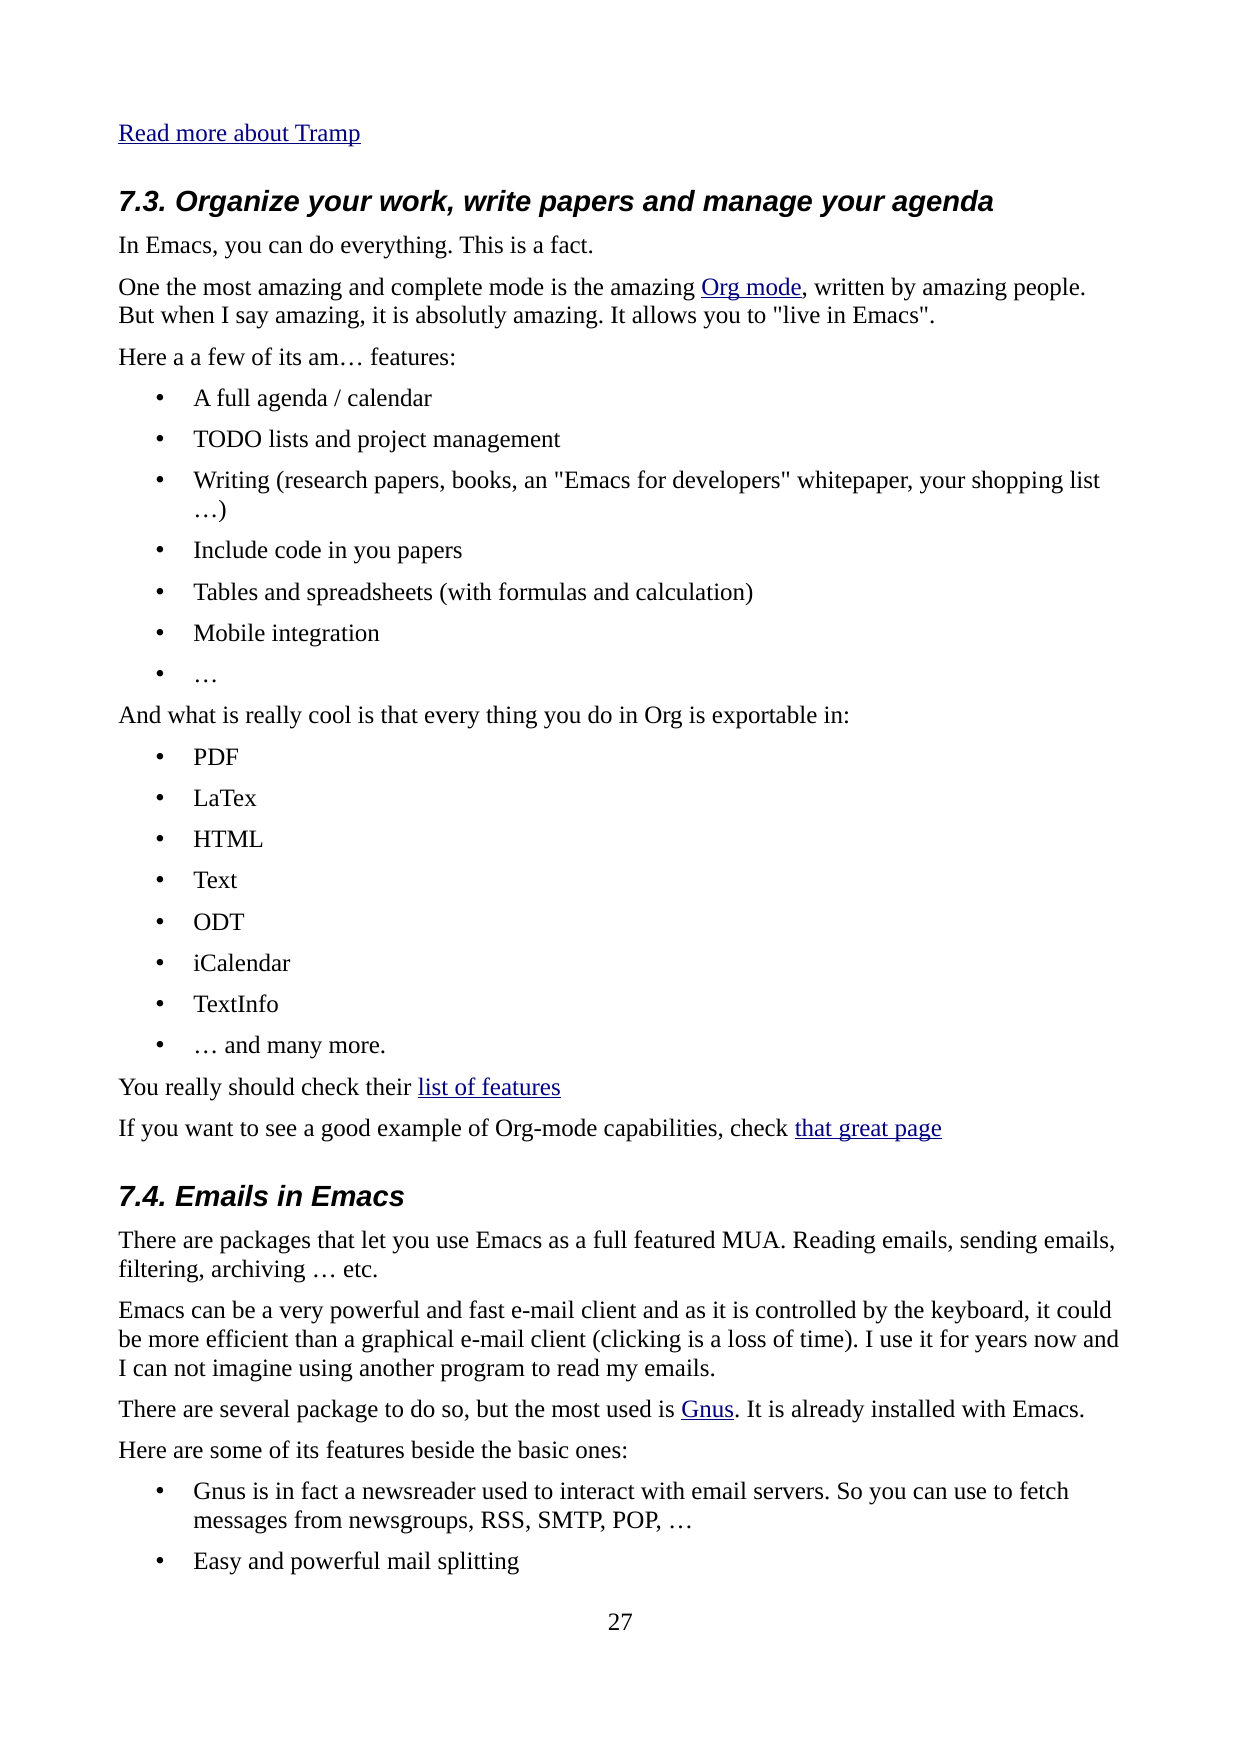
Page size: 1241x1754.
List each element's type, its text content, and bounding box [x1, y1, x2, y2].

text One the most amazing and complete mode is the amazing Org mode, written by amazing people. But when I say amazing, it is absolutly amazing. It allows you to "live in Emacs". [118, 272, 1122, 329]
list Writing (research papers, books, an "Emacs for developers" whitepaper, your shopping list …) [156, 465, 1122, 523]
text If you want to see a good example of Org-mode capabilities, check that great page [118, 1113, 1122, 1142]
text In Emacs, you can do everything. This is a fact. [118, 230, 1122, 259]
list Gnus is in fact a newsreader used to interact with email servers. So you can use to fetch messages from newsgroups, RSS, SMTP, POP, … [156, 1476, 1122, 1534]
list Tables and spreadsheets (with formulas and calculation) [156, 577, 1122, 605]
list PDF [156, 742, 1122, 770]
list A full agenda / calendar [156, 383, 1122, 412]
list … and many more. [156, 1030, 1122, 1059]
text Emacs can be a very powerful and fast e-mail client and as it is controlled by the keyboard, it could be more efficient than a graphical e-mail client (clicking is a loss of time). I use it for years now and I can not imagine using another program to read my emails. [118, 1295, 1122, 1381]
text Here are some of its features beside the basic ones: [118, 1435, 1122, 1464]
subtitle Organize your work, write papers and manage your agenda [118, 184, 1122, 218]
text Here a a few of its am… features: [118, 342, 1122, 370]
text There are several package to do so, but the most used is Gnus. It is already installed with Emacs. [118, 1394, 1122, 1423]
text There are packages that let you use Emacs as a full featured MUA. Reading emails, sending emails, filtering, archiving … etc. [118, 1225, 1122, 1283]
text And what is really cool is that every thing you do in Org is exportable in: [118, 700, 1122, 729]
list TextInfo [156, 989, 1122, 1018]
list Include code in you papers [156, 535, 1122, 564]
text You really should check their list of features [118, 1072, 1122, 1100]
list Mobile integration [156, 618, 1122, 647]
list TODO lists and project management [156, 424, 1122, 453]
list Easy and powerful mail splitting [156, 1546, 1122, 1575]
subtitle Emails in Emacs [118, 1179, 1122, 1213]
list Text [156, 865, 1122, 894]
list ODT [156, 907, 1122, 935]
list iCalendar [156, 948, 1122, 977]
list HTML [156, 824, 1122, 853]
text Read more about Tramp [118, 118, 1122, 147]
list LaTex [156, 783, 1122, 812]
list … [156, 659, 1122, 688]
